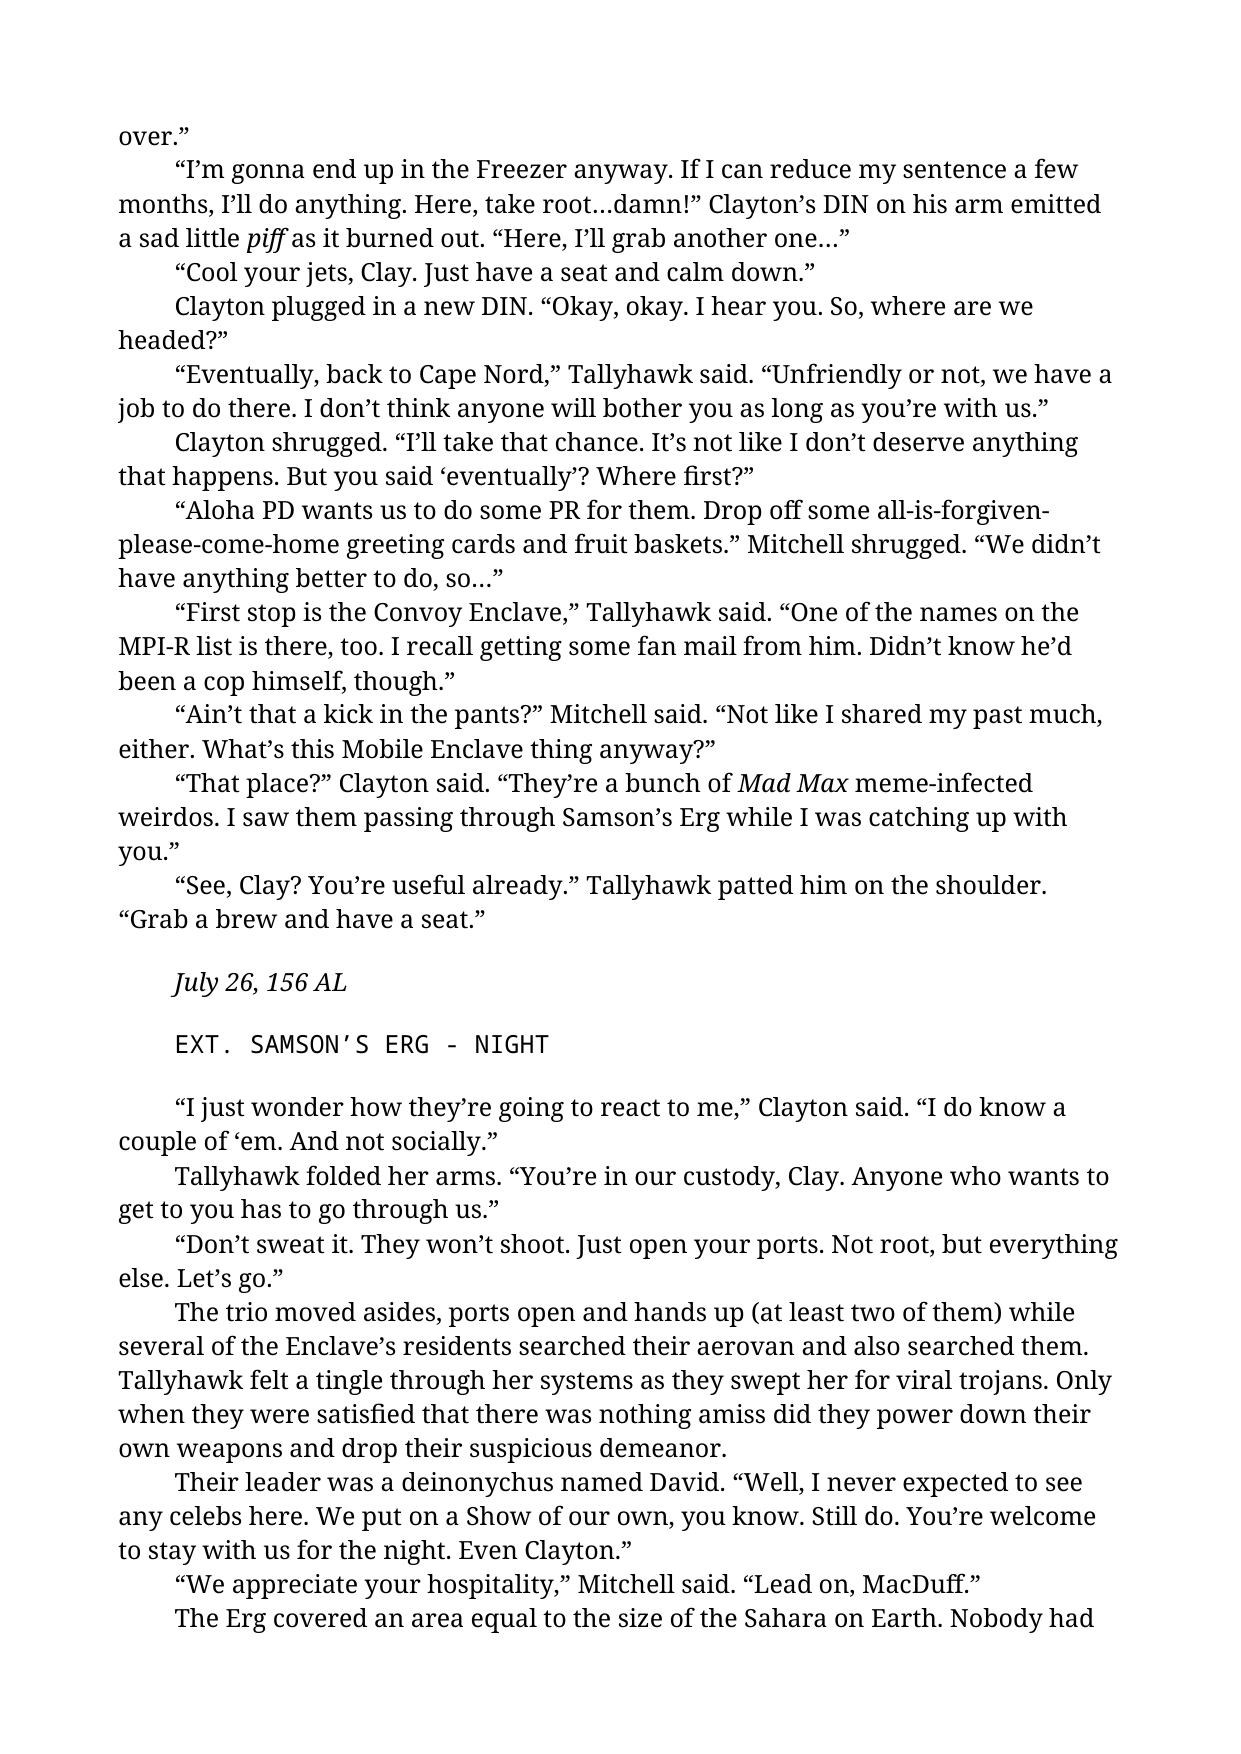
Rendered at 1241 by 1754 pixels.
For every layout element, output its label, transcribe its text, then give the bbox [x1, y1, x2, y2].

text “Ain’t that a kick in the pants?” Mitchell said. “Not like I shared my past much, either. What’s this Mobile Enclave thing anyway?” [118, 697, 1122, 765]
text The Erg covered an area equal to the size of the Sahara on Earth. Nobody had [118, 1601, 1122, 1635]
text Clayton shrugged. “I’ll take that chance. It’s not like I don’t deserve anything that happens. But you said ‘eventually’? Where first?” [118, 425, 1122, 493]
text “That place?” Clayton said. “They’re a bunch of Mad Max meme-infected weirdos. I saw them passing through Samson’s Erg while I was catching up with you.” [118, 765, 1122, 867]
text Clayton plugged in a new DIN. “Okay, okay. I hear you. So, where are we headed?” [118, 288, 1122, 357]
text EXT. SAMSON’S ERG - NIGHT [118, 1027, 1122, 1061]
text over.” [118, 118, 1122, 152]
text “Aloha PD wants us to do some PR for them. Drop off some all-is-forgiven-please-come-home greeting cards and fruit baskets.” Mitchell shrugged. “We didn’t have anything better to do, so…” [118, 493, 1122, 595]
text “I just wonder how they’re going to react to me,” Clayton said. “I do know a couple of ‘em. And not socially.” [118, 1090, 1122, 1158]
text “I’m gonna end up in the Freezer anyway. If I can reduce my sentence a few months, I’ll do anything. Here, take root…damn!” Clayton’s DIN on his arm emitted a sad little piff as it burned out. “Here, I’ll grab another one…” [118, 152, 1122, 254]
text “Don’t sweat it. They won’t shoot. Just open your ports. Not root, but everything else. Let’s go.” [118, 1226, 1122, 1294]
text “First stop is the Convoy Enclave,” Tallyhawk said. “One of the names on the MPI-R list is there, too. I recall getting some fan mail from him. Didn’t know he’d been a cop himself, though.” [118, 595, 1122, 697]
text July 26, 156 AL [118, 964, 1122, 998]
text “We appreciate your hospitality,” Mitchell said. “Lead on, MacDuff.” [118, 1567, 1122, 1601]
text The trio moved asides, ports open and hands up (at least two of them) while several of the Enclave’s residents searched their aerovan and also searched them. Tallyhawk felt a tingle through her systems as they swept her for viral trojans. Only when they were satisfied that there was nothing amiss did they power down their own weapons and drop their suspicious demeanor. [118, 1294, 1122, 1465]
text Their leader was a deinonychus named David. “Well, I never expected to see any celebs here. We put on a Show of our own, you know. Still do. You’re welcome to stay with us for the night. Even Clayton.” [118, 1465, 1122, 1567]
text Tallyhawk folded her arms. “You’re in our custody, Clay. Anyone who wants to get to you has to go through us.” [118, 1158, 1122, 1226]
text “See, Clay? You’re useful already.” Tallyhawk patted him on the shoulder. “Grab a brew and have a seat.” [118, 867, 1122, 936]
text “Cool your jets, Clay. Just have a seat and calm down.” [118, 254, 1122, 288]
text “Eventually, back to Cape Nord,” Tallyhawk said. “Unfriendly or not, we have a job to do there. I don’t think anyone will bother you as long as you’re with us.” [118, 357, 1122, 425]
